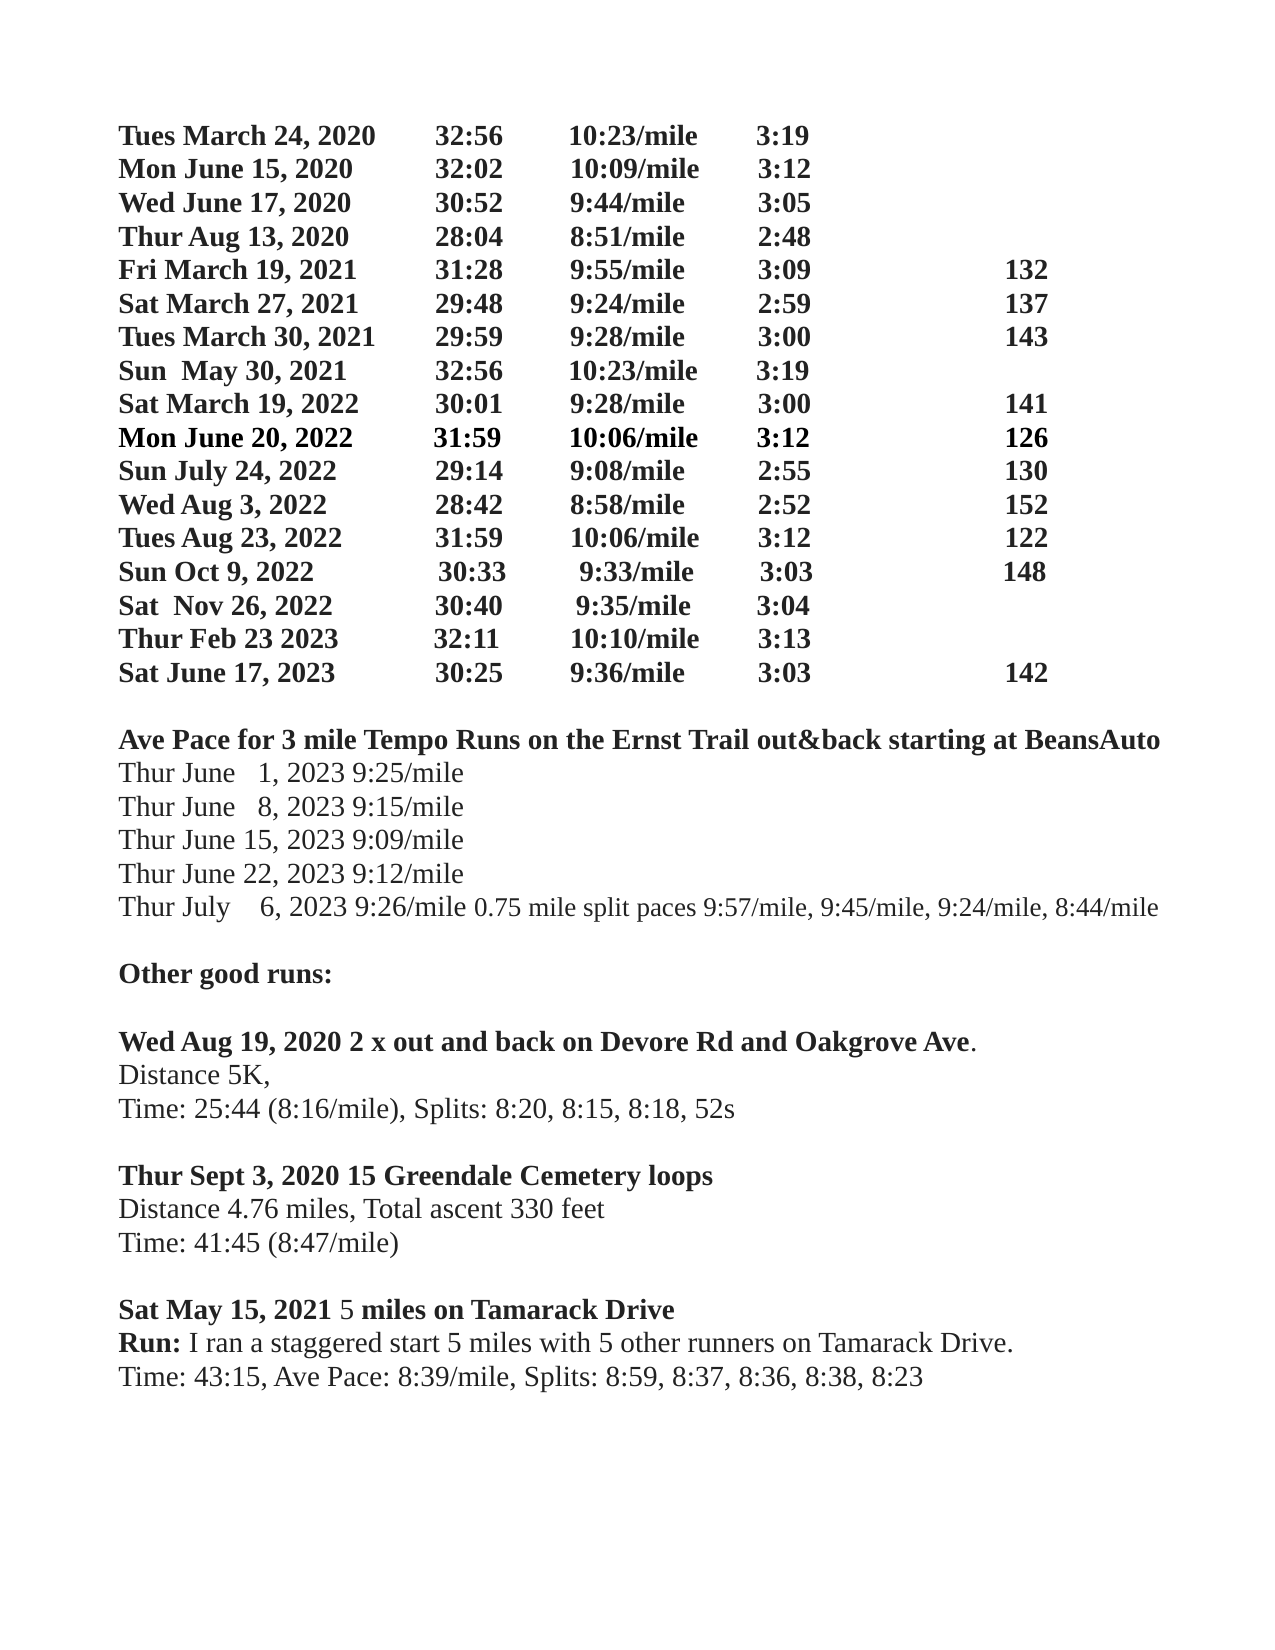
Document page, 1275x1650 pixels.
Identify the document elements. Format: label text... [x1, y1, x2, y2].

text Time: 41:45 (8:47/mile) [118, 1225, 1161, 1258]
text Sun May 30, 2021 32:56 10:23/mile 3:19 [118, 353, 1161, 386]
text Time: 25:44 (8:16/mile), Splits: 8:20, 8:15, 8:18, 52s [118, 1091, 1161, 1124]
text Fri March 19, 2021 31:28 9:55/mile 3:09 132 [118, 252, 1161, 286]
text Thur June 15, 2023 9:09/mile [118, 822, 1161, 856]
text Wed June 17, 2020 30:52 9:44/mile 3:05 [118, 185, 1161, 219]
text Sat June 17, 2023 30:25 9:36/mile 3:03 142 [118, 655, 1161, 688]
text Distance 4.76 miles, Total ascent 330 feet [118, 1191, 1161, 1225]
text Distance 5K, [118, 1057, 1161, 1091]
text Mon June 20, 2022 31:59 10:06/mile 3:12 126 [118, 420, 1157, 453]
text Other good runs: [118, 957, 1161, 990]
text Thur June 8, 2023 9:15/mile [118, 789, 1161, 822]
text Sat March 19, 2022 30:01 9:28/mile 3:00 141 [118, 386, 1161, 420]
text Mon June 15, 2020 32:02 10:09/mile 3:12 [118, 152, 1161, 185]
text Thur Sept 3, 2020 15 Greendale Cemetery loops [118, 1158, 1161, 1191]
text Run: I ran a staggered start 5 miles with 5 other runners on Tamarack Drive. [118, 1326, 1161, 1359]
text Thur June 1, 2023 9:25/mile [118, 755, 1161, 789]
text Sat March 27, 2021 29:48 9:24/mile 2:59 137 [118, 286, 1161, 319]
text Sat May 15, 2021 5 miles on Tamarack Drive [118, 1292, 1161, 1326]
text Tues March 24, 2020 32:56 10:23/mile 3:19 [118, 118, 1161, 152]
text Sat Nov 26, 2022 30:40 9:35/mile 3:04 [118, 588, 1161, 621]
text Thur Feb 23 2023 32:11 10:10/mile 3:13 [118, 621, 1161, 655]
text Wed Aug 3, 2022 28:42 8:58/mile 2:52 152 [118, 487, 1161, 521]
text Tues March 30, 2021 29:59 9:28/mile 3:00 143 [118, 319, 1161, 353]
text Thur June 22, 2023 9:12/mile [118, 856, 1161, 889]
text Ave Pace for 3 mile Tempo Runs on the Ernst Trail out&back starting at BeansAuto [118, 722, 1161, 755]
text Time: 43:15, Ave Pace: 8:39/mile, Splits: 8:59, 8:37, 8:36, 8:38, 8:23 [118, 1359, 1161, 1393]
text Sun July 24, 2022 29:14 9:08/mile 2:55 130 [118, 453, 1161, 487]
text Thur July 6, 2023 9:26/mile 0.75 mile split paces 9:57/mile, 9:45/mile, 9:24/mile, 8:44/mile [118, 889, 1161, 923]
text Sun Oct 9, 2022 30:33 9:33/mile 3:03 148 [118, 554, 1161, 588]
text Tues Aug 23, 2022 31:59 10:06/mile 3:12 122 [118, 521, 1161, 554]
text Wed Aug 19, 2020 2 x out and back on Devore Rd and Oakgrove Ave. [118, 1024, 1161, 1057]
text Thur Aug 13, 2020 28:04 8:51/mile 2:48 [118, 219, 1161, 252]
